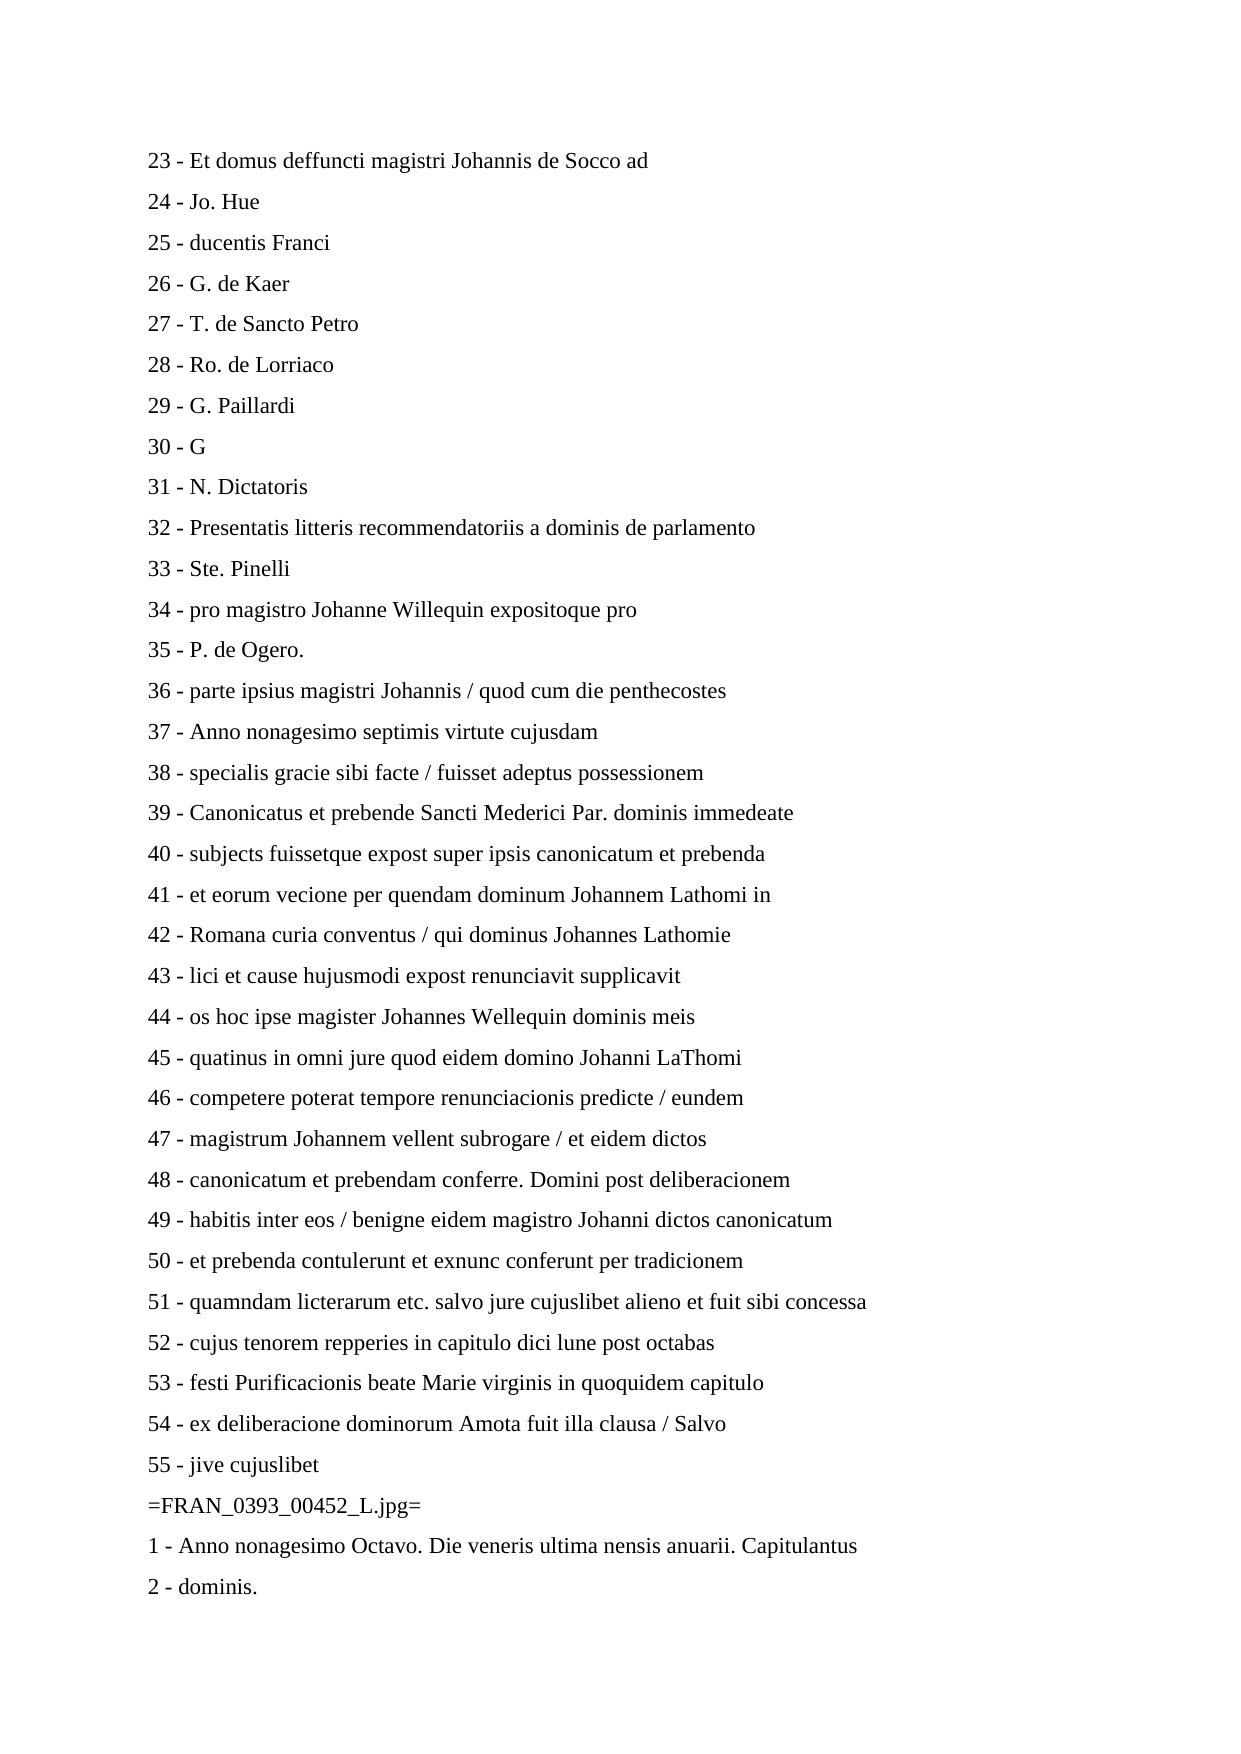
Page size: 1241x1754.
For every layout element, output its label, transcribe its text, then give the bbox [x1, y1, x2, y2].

text 54 - ex deliberacione dominorum Amota fuit illa clausa / Salvo [148, 1410, 1093, 1437]
text =FRAN_0393_00452_L.jpg= [148, 1492, 1093, 1518]
text 50 - et prebenda contulerunt et exnunc conferunt per tradicionem [148, 1247, 1093, 1274]
text 29 - G. Paillardi [148, 392, 1093, 418]
text 36 - parte ipsius magistri Johannis / quod cum die penthecostes [148, 677, 1093, 703]
text 42 - Romana curia conventus / qui dominus Johannes Lathomie [148, 921, 1093, 948]
text 31 - N. Dictatoris [148, 473, 1093, 500]
text 45 - quatinus in omni jure quod eidem domino Johanni LaThomi [148, 1044, 1093, 1070]
text 39 - Canonicatus et prebende Sancti Mederici Par. dominis immedeate [148, 799, 1093, 826]
text 48 - canonicatum et prebendam conferre. Domini post deliberacionem [148, 1166, 1093, 1192]
text 1 - Anno nonagesimo Octavo. Die veneris ultima nensis anuarii. Capitulantus [148, 1532, 1093, 1559]
text 46 - competere poterat tempore renunciacionis predicte / eundem [148, 1084, 1093, 1111]
text 23 - Et domus deffuncti magistri Johannis de Socco ad [148, 148, 1093, 174]
text 26 - G. de Kaer [148, 270, 1093, 296]
text 2 - dominis. [148, 1573, 1093, 1599]
text 24 - Jo. Hue [148, 188, 1093, 215]
text 49 - habitis inter eos / benigne eidem magistro Johanni dictos canonicatum [148, 1207, 1093, 1233]
text 35 - P. de Ogero. [148, 636, 1093, 663]
text 55 - jive cujuslibet [148, 1451, 1093, 1477]
text 44 - os hoc ipse magister Johannes Wellequin dominis meis [148, 1003, 1093, 1029]
text 25 - ducentis Franci [148, 229, 1093, 255]
text 30 - G [148, 433, 1093, 459]
text 41 - et eorum vecione per quendam dominum Johannem Lathomi in [148, 881, 1093, 907]
text 52 - cujus tenorem repperies in capitulo dici lune post octabas [148, 1329, 1093, 1355]
text 43 - lici et cause hujusmodi expost renunciavit supplicavit [148, 962, 1093, 988]
text 53 - festi Purificacionis beate Marie virginis in quoquidem capitulo [148, 1369, 1093, 1396]
text 37 - Anno nonagesimo septimis virtute cujusdam [148, 718, 1093, 744]
text 28 - Ro. de Lorriaco [148, 351, 1093, 378]
text 32 - Presentatis litteris recommendatoriis a dominis de parlamento [148, 514, 1093, 541]
text 33 - Ste. Pinelli [148, 555, 1093, 581]
text 34 - pro magistro Johanne Willequin expositoque pro [148, 596, 1093, 622]
text 27 - T. de Sancto Petro [148, 311, 1093, 337]
text 51 - quamndam licterarum etc. salvo jure cujuslibet alieno et fuit sibi concessa [148, 1288, 1093, 1314]
text 40 - subjects fuissetque expost super ipsis canonicatum et prebenda [148, 840, 1093, 866]
text 38 - specialis gracie sibi facte / fuisset adeptus possessionem [148, 758, 1093, 785]
text 47 - magistrum Johannem vellent subrogare / et eidem dictos [148, 1125, 1093, 1151]
